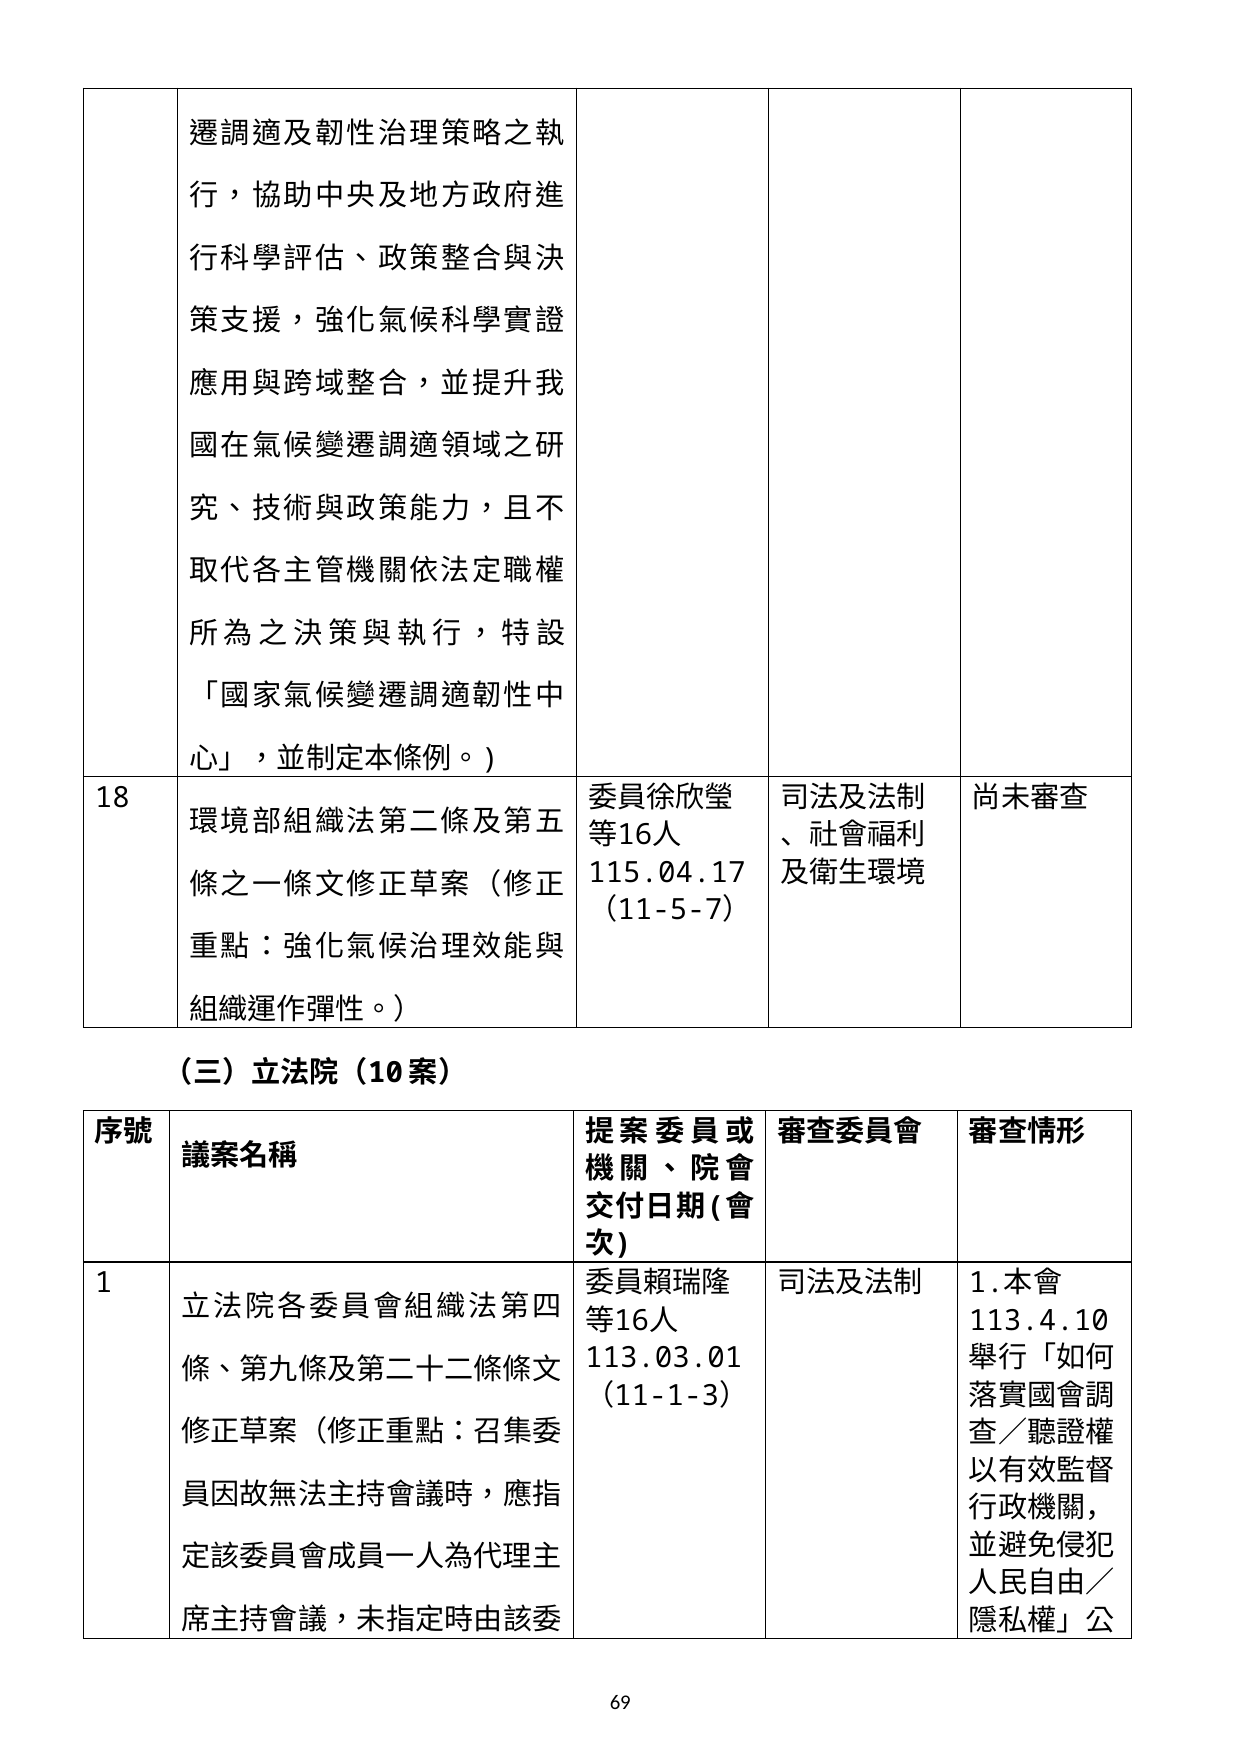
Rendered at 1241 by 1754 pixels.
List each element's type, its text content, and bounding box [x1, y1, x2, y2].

table_header 審查委員會 [766, 1111, 957, 1261]
table_header 序號 [84, 1111, 169, 1261]
table_cell [84, 89, 177, 776]
table_header 審查情形 [958, 1111, 1131, 1261]
table_cell [577, 89, 768, 776]
table_header 議案名稱 [170, 1111, 573, 1261]
table_cell [961, 89, 1131, 776]
table_cell 1 [84, 1263, 169, 1637]
table_cell 司法及法制 [766, 1263, 957, 1637]
table_cell [769, 89, 960, 776]
table_cell 遷調適及韌性治理策略之執行，協助中央及地方政府進行科學評估、政策整合與決策支援，強化氣候科學實證應用與跨域整合，並提升我國在氣候變遷調適領域之研究、技術與政策能力，且不取代各主管機關依法定職權所為之決策與執行，特設「國家氣候變遷調適韌性中心」，並制定本條例。) [178, 89, 576, 776]
table_cell 委員賴瑞隆 等16人 113.03.01 （11-1-3） [574, 1263, 765, 1637]
table_cell 司法及法制、社會福利及衛生環境 [769, 777, 960, 1027]
table_cell 立法院各委員會組織法第四條、第九條及第二十二條條文修正草案（修正重點：召集委員因故無法主持會議時，應指定該委員會成員一人為代理主席主持會議，未指定時由該委 [170, 1263, 573, 1637]
table_cell 環境部組織法第二條及第五條之一條文修正草案（修正重點：強化氣候治理效能與組織運作彈性。） [178, 777, 576, 1027]
table_header 提案委員或機關、院會交付日期(會次) [574, 1111, 765, 1261]
table_cell 1.本會 113.4.10舉行「如何落實國會調查／聽證權以有效監督行政機關，並避免侵犯人民自由／隱私權」公 [958, 1263, 1131, 1637]
table_cell 18 [84, 777, 177, 1027]
table_cell 委員徐欣瑩 等16人 115.04.17 （11-5-7） [577, 777, 768, 1027]
subtitle （三）立法院（10案） [164, 1048, 1165, 1091]
table_cell 尚未審查 [961, 777, 1131, 1027]
